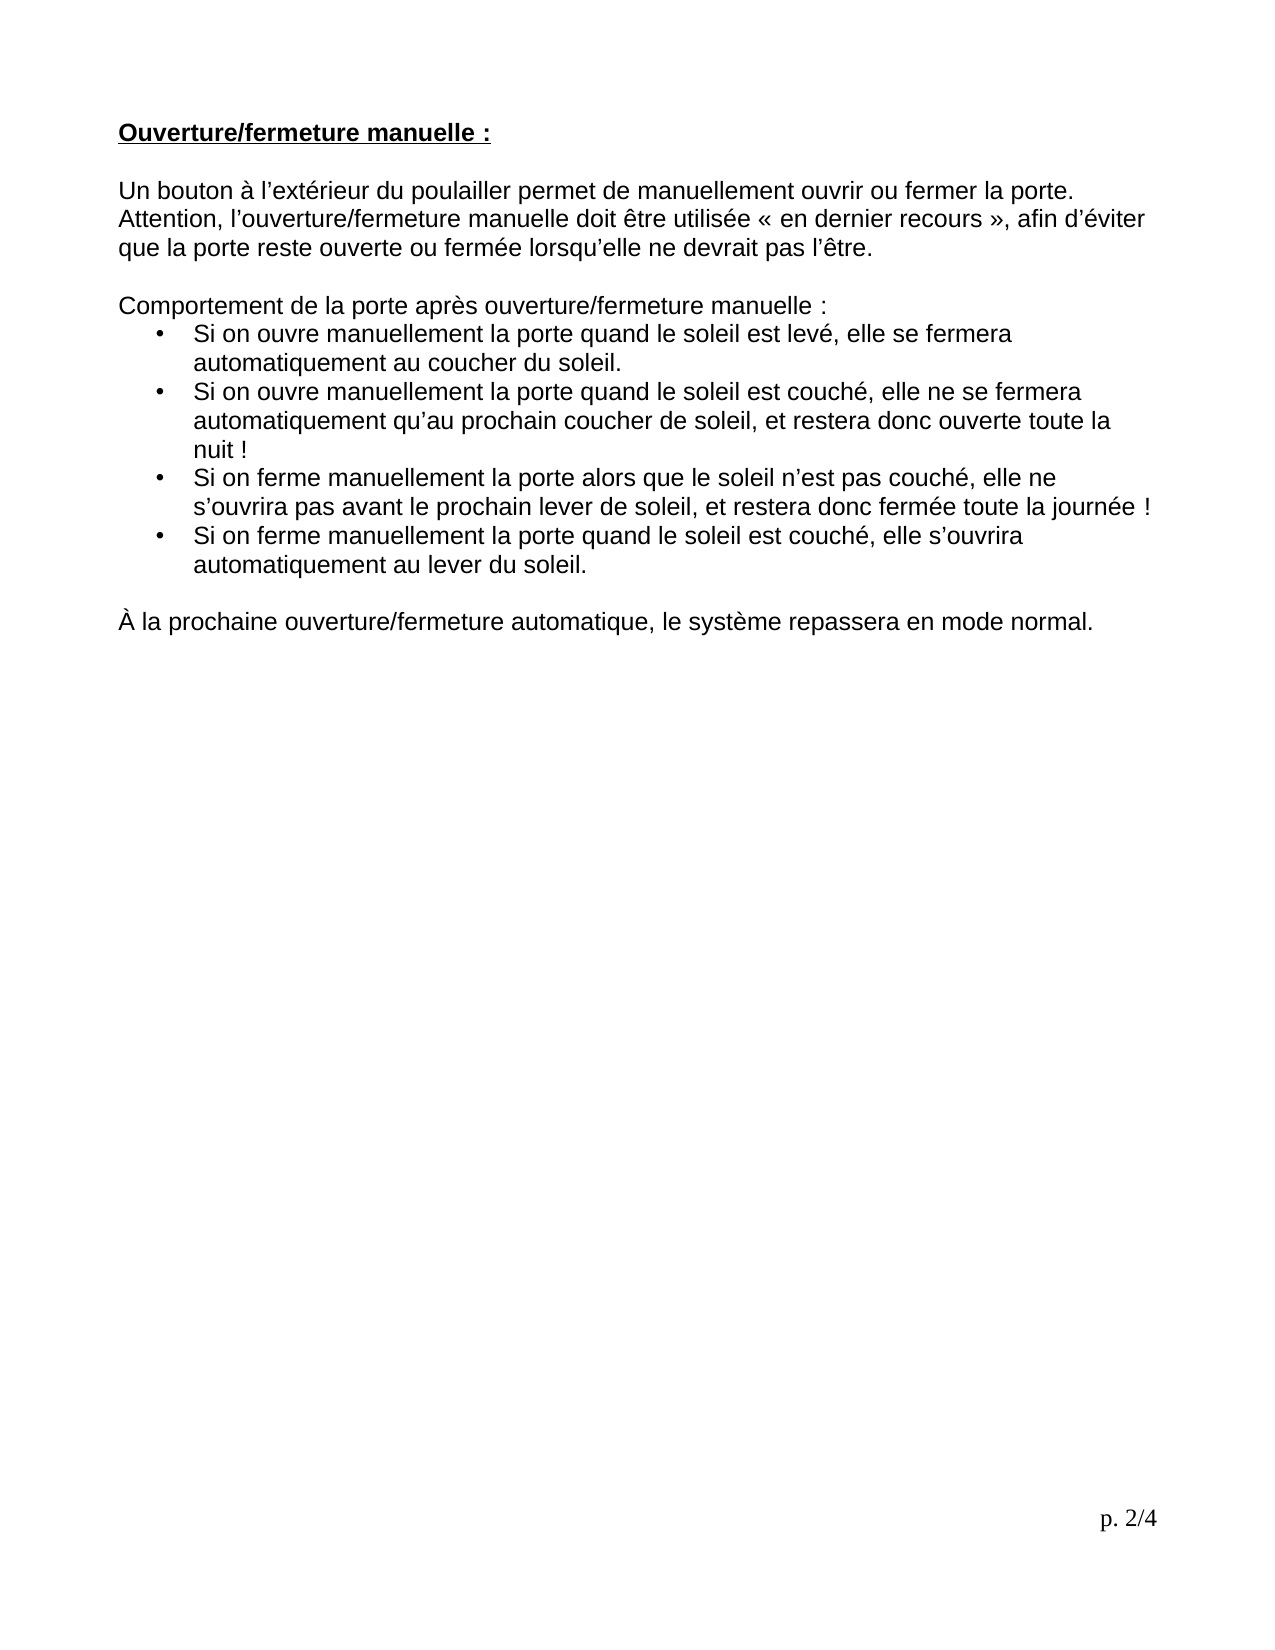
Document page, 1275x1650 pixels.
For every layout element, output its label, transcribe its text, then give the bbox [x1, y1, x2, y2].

text Un bouton à l’extérieur du poulailler permet de manuellement ouvrir ou fermer la porte. Attention, l’ouverture/fermeture manuelle doit être utilisée « en dernier recours », afin d’éviter que la porte reste ouverte ou fermée lorsqu’elle ne devrait pas l’être. [118, 176, 1157, 262]
list Si on ouvre manuellement la porte quand le soleil est couché, elle ne se fermera automatiquement qu’au prochain coucher de soleil, et restera donc ouverte toute la nuit ! [156, 377, 1157, 463]
text À la prochaine ouverture/fermeture automatique, le système repassera en mode normal. [118, 607, 1157, 636]
list Si on ferme manuellement la porte alors que le soleil n’est pas couché, elle ne s’ouvrira pas avant le prochain lever de soleil, et restera donc fermée toute la journée ! [156, 463, 1157, 521]
text Comportement de la porte après ouverture/fermeture manuelle : [118, 291, 1157, 319]
list Si on ferme manuellement la porte quand le soleil est couché, elle s’ouvrira automatiquement au lever du soleil. [156, 521, 1157, 578]
text Ouverture/fermeture manuelle : [118, 118, 1157, 147]
list Si on ouvre manuellement la porte quand le soleil est levé, elle se fermera automatiquement au coucher du soleil. [156, 319, 1157, 377]
